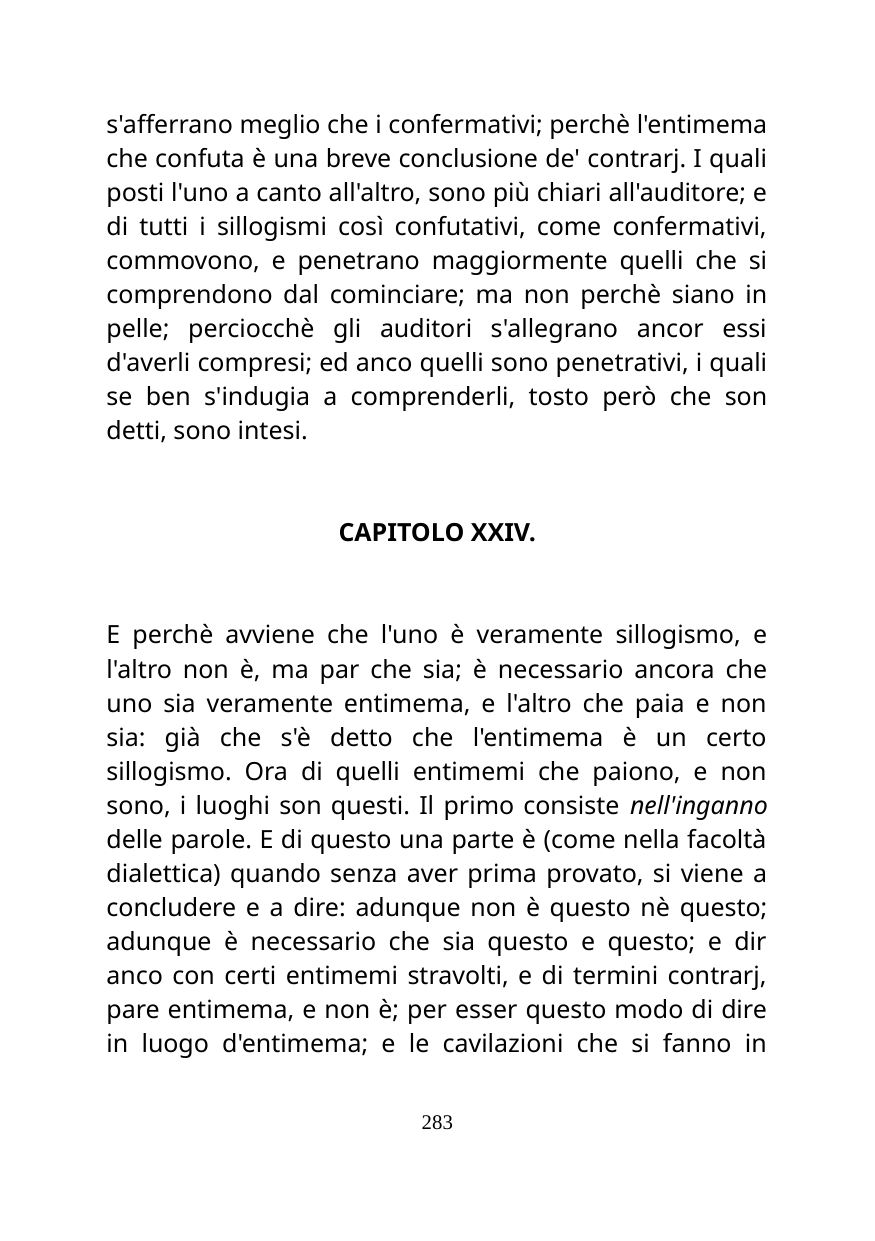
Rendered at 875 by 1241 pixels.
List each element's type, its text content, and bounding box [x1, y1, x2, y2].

text s'afferrano meglio che i confermativi; perchè l'entimema che confuta è una breve conclusione de' contrarj. I quali posti l'uno a canto all'altro, sono più chiari all'auditore; e di tutti i sillogismi così confutativi, come confermativi, commovono, e penetrano maggiormente quelli che si comprendono dal cominciare; ma non perchè siano in pelle; perciocchè gli auditori s'allegrano ancor essi d'averli compresi; ed anco quelli sono penetrativi, i quali se ben s'indugia a comprenderli, tosto però che son detti, sono intesi. [106, 106, 768, 447]
text CAPITOLO XXIV. [106, 515, 768, 549]
text E perchè avviene che l'uno è veramente sillogismo, e l'altro non è, ma par che sia; è necessario ancora che uno sia veramente entimema, e l'altro che paia e non sia: già che s'è detto che l'entimema è un certo sillogismo. Ora di quelli entimemi che paiono, e non sono, i luoghi son questi. Il primo consiste nell'inganno delle parole. E di questo una parte è (come nella facoltà dialettica) quando senza aver prima provato, si viene a concludere e a dire: adunque non è questo nè questo; adunque è necessario che sia questo e questo; e dir anco con certi entimemi stravolti, e di termini contrarj, pare entimema, e non è; per esser questo modo di dire in luogo d'entimema; e le cavilazioni che si fanno in [106, 617, 768, 1060]
